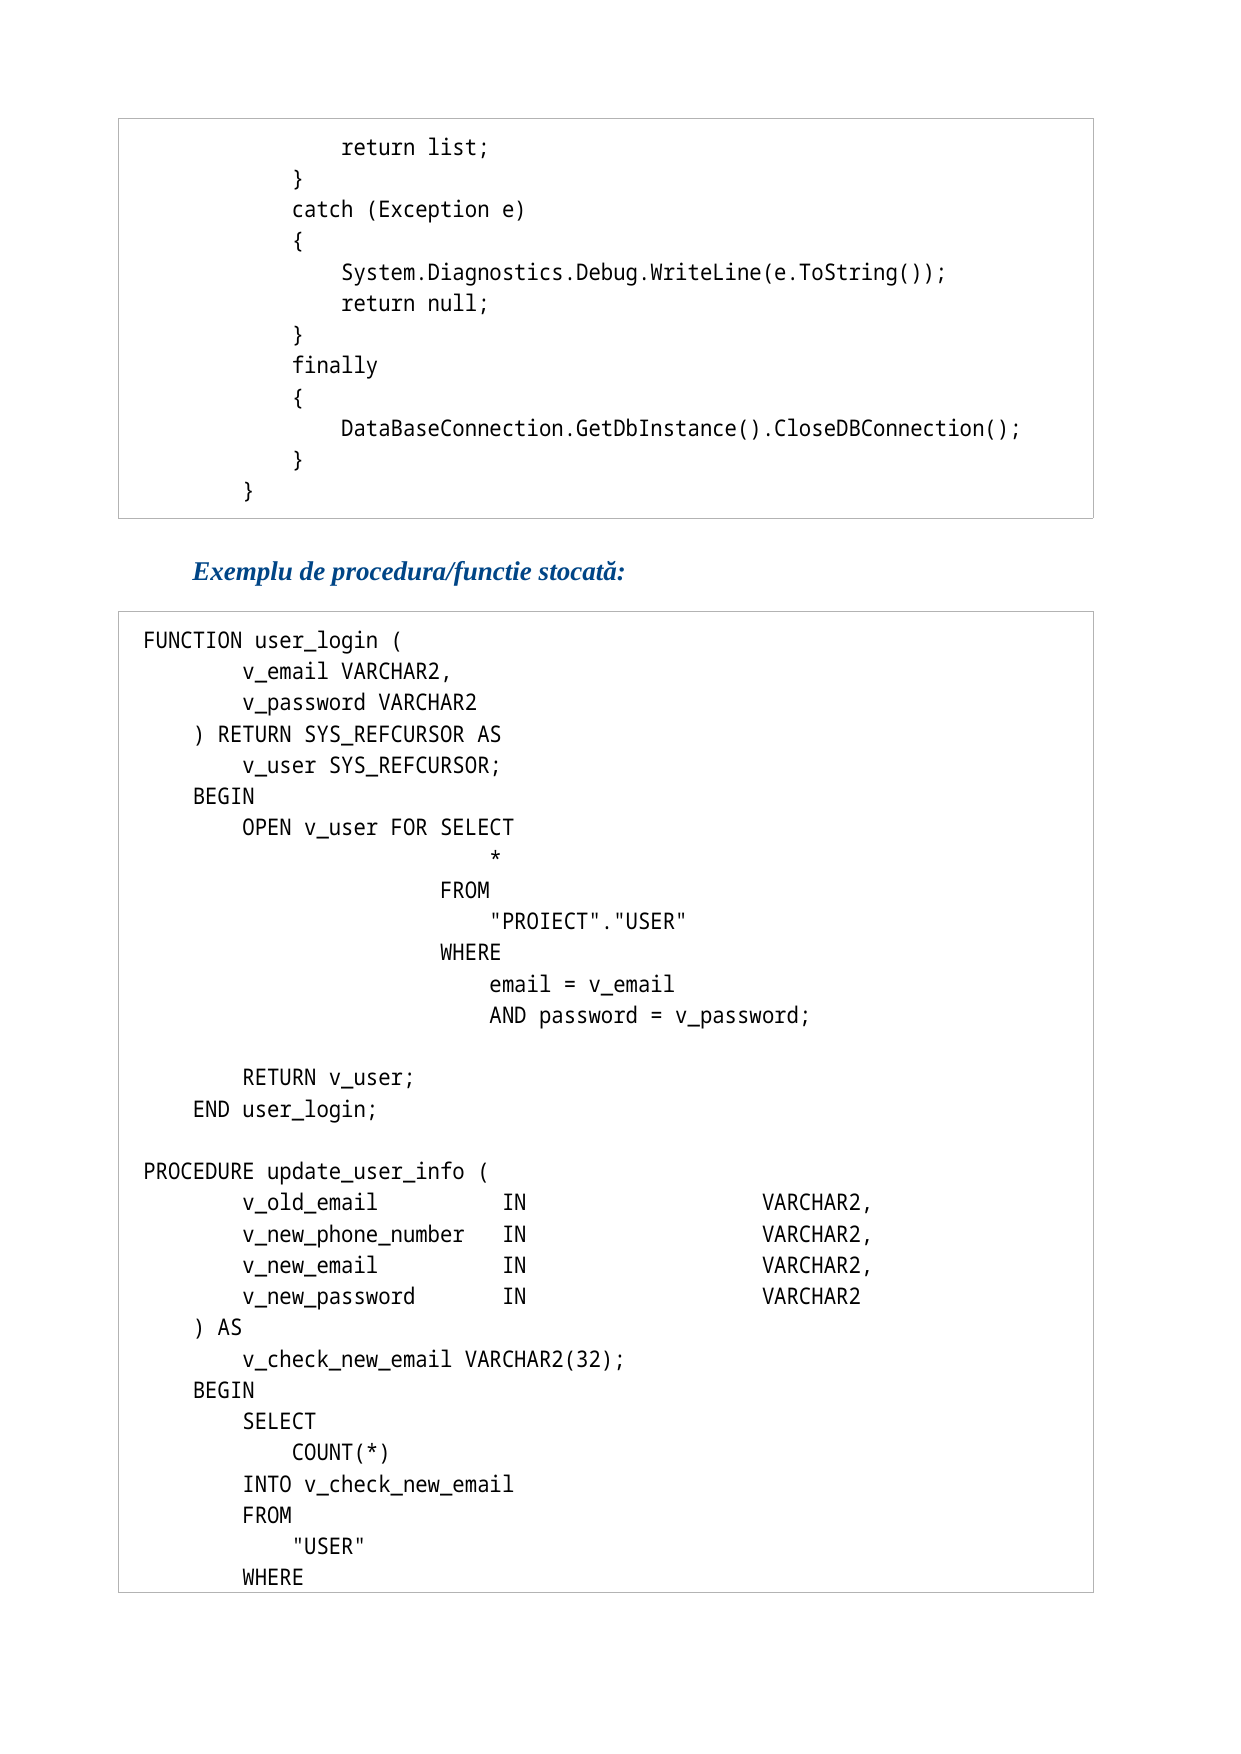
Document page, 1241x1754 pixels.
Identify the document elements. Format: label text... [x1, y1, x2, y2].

text INTO v_check_new_email [119, 1455, 1093, 1486]
text FUNCTION user_login ( [119, 612, 1093, 642]
text v_old_email IN VARCHAR2, [119, 1174, 1093, 1205]
text AND password = v_password; [119, 986, 1093, 1030]
text } [119, 431, 1093, 462]
text email = v_email [119, 955, 1093, 986]
text BEGIN [119, 1361, 1093, 1392]
text catch (Exception e) [119, 181, 1093, 212]
text return list; [119, 119, 1093, 149]
text WHERE [119, 1549, 1093, 1592]
text RETURN v_user; [119, 1049, 1093, 1080]
text v_check_new_email VARCHAR2(32); [119, 1330, 1093, 1361]
text "PROIECT"."USER" [119, 892, 1093, 924]
text ) RETURN SYS_REFCURSOR AS [119, 705, 1093, 736]
text return null; [119, 274, 1093, 306]
text { [119, 368, 1093, 399]
text COUNT(*) [119, 1424, 1093, 1455]
text DataBaseConnection.GetDbInstance().CloseDBConnection(); [119, 399, 1093, 431]
text } [119, 306, 1093, 337]
text v_email VARCHAR2, [119, 642, 1093, 674]
text System.Diagnostics.Debug.WriteLine(e.ToString()); [119, 243, 1093, 274]
text v_password VARCHAR2 [119, 674, 1093, 705]
text v_new_email IN VARCHAR2, [119, 1236, 1093, 1267]
text BEGIN [119, 767, 1093, 799]
text v_new_password IN VARCHAR2 [119, 1267, 1093, 1299]
text FROM [119, 1486, 1093, 1517]
text END user_login; [119, 1080, 1093, 1124]
text WHERE [119, 924, 1093, 955]
text * [119, 830, 1093, 861]
text { [119, 212, 1093, 243]
text OPEN v_user FOR SELECT [119, 799, 1093, 830]
subtitle Exemplu de procedura/functie stocată: [192, 555, 1093, 586]
text PROCEDURE update_user_info ( [119, 1142, 1093, 1174]
text ) AS [119, 1299, 1093, 1330]
text v_user SYS_REFCURSOR; [119, 736, 1093, 767]
text v_new_phone_number IN VARCHAR2, [119, 1205, 1093, 1236]
text } [119, 149, 1093, 181]
text } [119, 462, 1093, 518]
text finally [119, 337, 1093, 368]
text "USER" [119, 1517, 1093, 1549]
text FROM [119, 861, 1093, 892]
text SELECT [119, 1392, 1093, 1424]
